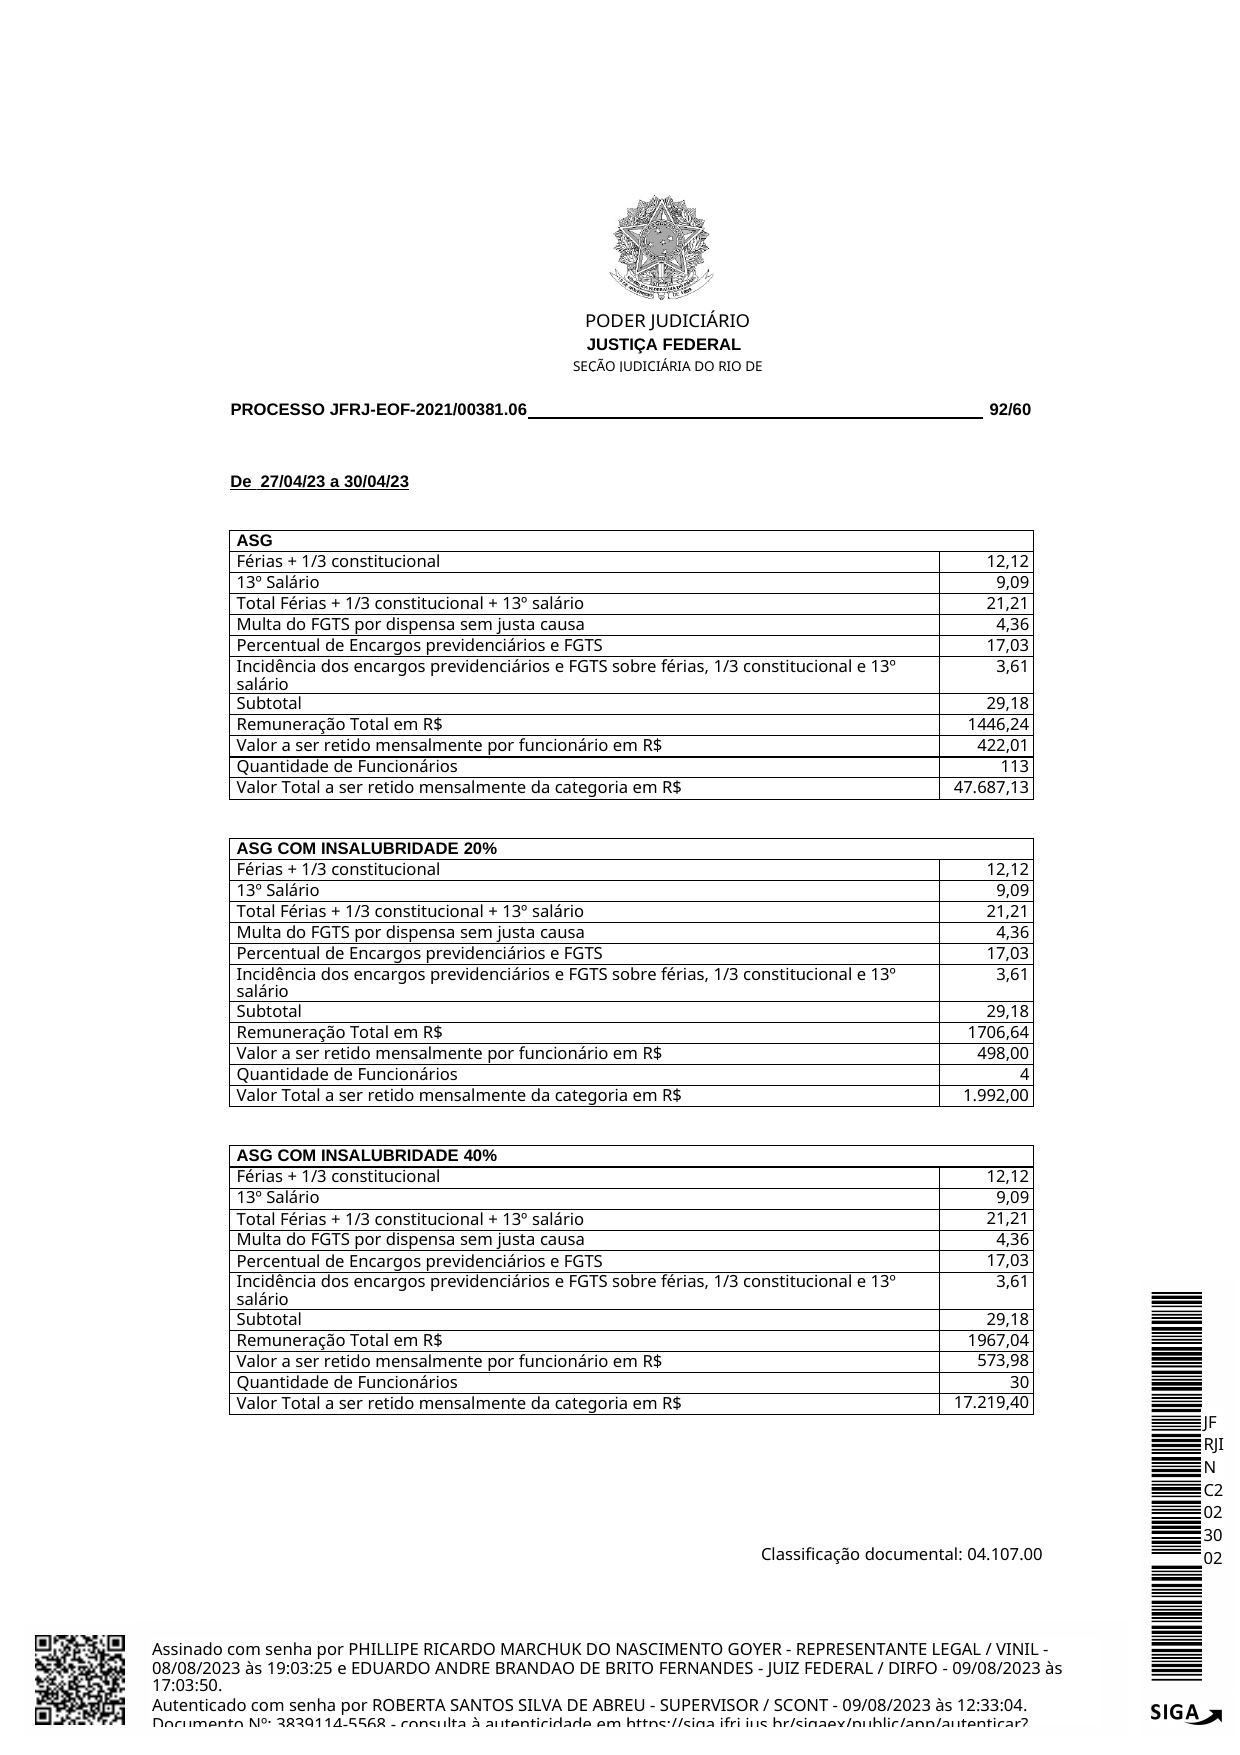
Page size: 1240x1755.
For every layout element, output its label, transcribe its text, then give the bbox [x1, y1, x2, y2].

table_cell Remuneração Total em R$ [230, 1331, 939, 1351]
table_cell 21,21 [940, 1210, 1033, 1229]
table_cell 422,01 [940, 736, 1033, 756]
table_cell 13º Salário [230, 573, 939, 593]
table_cell Percentual de Encargos previdenciários e FGTS [230, 944, 939, 964]
table_cell Total Férias + 1/3 constitucional + 13º salário [230, 594, 939, 614]
table_cell Férias + 1/3 constitucional [230, 552, 939, 572]
table_cell 17,03 [940, 636, 1033, 656]
table_cell Total Férias + 1/3 constitucional + 13º salário [230, 902, 939, 922]
table_cell 17,03 [940, 1251, 1033, 1272]
table_cell Total Férias + 1/3 constitucional + 13º salário [230, 1210, 939, 1229]
table_cell 1967,04 [940, 1331, 1033, 1351]
table_cell Multa do FGTS por dispensa sem justa causa [230, 1231, 939, 1250]
table_cell 12,12 [940, 552, 1033, 572]
table_cell 1446,24 [940, 715, 1033, 735]
table_cell 1.992,00 [940, 1086, 1033, 1106]
table_cell 29,18 [940, 694, 1033, 714]
table_cell 4,36 [940, 1231, 1033, 1250]
table_cell Valor a ser retido mensalmente por funcionário em R$ [230, 1044, 939, 1064]
table_cell Subtotal [230, 1002, 939, 1022]
table_cell 13º Salário [230, 881, 939, 901]
table_cell 29,18 [940, 1002, 1033, 1022]
text JFRJINC202300236 [1203, 1410, 1224, 1564]
subtitle De 27/04/23 a 30/04/23 [230, 472, 1239, 491]
table_cell 573,98 [940, 1352, 1033, 1372]
table_cell Multa do FGTS por dispensa sem justa causa [230, 615, 939, 635]
table_cell Percentual de Encargos previdenciários e FGTS [230, 636, 939, 656]
table_cell Subtotal [230, 694, 939, 714]
table_cell 4,36 [940, 615, 1033, 635]
table_cell Incidência dos encargos previdenciários e FGTS sobre férias, 1/3 constitucional e 13º salário [230, 1273, 939, 1308]
table_cell 113 [940, 758, 1033, 777]
table_cell 29,18 [940, 1310, 1033, 1330]
table_cell Valor a ser retido mensalmente por funcionário em R$ [230, 1352, 939, 1372]
table_cell 21,21 [940, 902, 1033, 922]
table_cell 9,09 [940, 881, 1033, 901]
table_cell Valor Total a ser retido mensalmente da categoria em R$ [230, 1394, 939, 1414]
table_cell 17.219,40 [940, 1394, 1033, 1414]
table_cell 3,61 [940, 657, 1033, 693]
table_cell 12,12 [940, 860, 1033, 880]
table_cell Quantidade de Funcionários [230, 1373, 939, 1393]
table_cell 47.687,13 [940, 778, 1033, 798]
table_cell Percentual de Encargos previdenciários e FGTS [230, 1251, 939, 1272]
table_cell 4 [940, 1065, 1033, 1085]
table_cell 4,36 [940, 923, 1033, 943]
table_cell Valor a ser retido mensalmente por funcionário em R$ [230, 736, 939, 756]
table_cell Quantidade de Funcionários [230, 1065, 939, 1085]
table_cell Multa do FGTS por dispensa sem justa causa [230, 923, 939, 943]
table_cell 21,21 [940, 594, 1033, 614]
table_cell 13º Salário [230, 1189, 939, 1208]
table_cell 498,00 [940, 1044, 1033, 1064]
table_cell Incidência dos encargos previdenciários e FGTS sobre férias, 1/3 constitucional e 13º salário [230, 965, 939, 1001]
table_cell Férias + 1/3 constitucional [230, 1168, 939, 1187]
table_cell Férias + 1/3 constitucional [230, 860, 939, 880]
table_cell Remuneração Total em R$ [230, 1023, 939, 1043]
table_header ASG [230, 531, 1033, 551]
table_cell Quantidade de Funcionários [230, 758, 939, 777]
table_cell Remuneração Total em R$ [230, 715, 939, 735]
table_cell 3,61 [940, 965, 1033, 1001]
table_cell 30 [940, 1373, 1033, 1393]
text Classificação documental: 04.107.00 [761, 1543, 1140, 1566]
table_cell Incidência dos encargos previdenciários e FGTS sobre férias, 1/3 constitucional e 13º salário [230, 657, 939, 693]
table_cell Subtotal [230, 1310, 939, 1330]
table_cell 9,09 [940, 1189, 1033, 1208]
table_cell 17,03 [940, 944, 1033, 964]
table_cell Valor Total a ser retido mensalmente da categoria em R$ [230, 778, 939, 798]
table_cell Valor Total a ser retido mensalmente da categoria em R$ [230, 1086, 939, 1106]
table_header ASG COM INSALUBRIDADE 20% [230, 839, 1033, 859]
table_cell 3,61 [940, 1273, 1033, 1308]
table_cell 12,12 [940, 1168, 1033, 1187]
table_header ASG COM INSALUBRIDADE 40% [230, 1146, 1033, 1166]
table_cell 9,09 [940, 573, 1033, 593]
table_cell 1706,64 [940, 1023, 1033, 1043]
